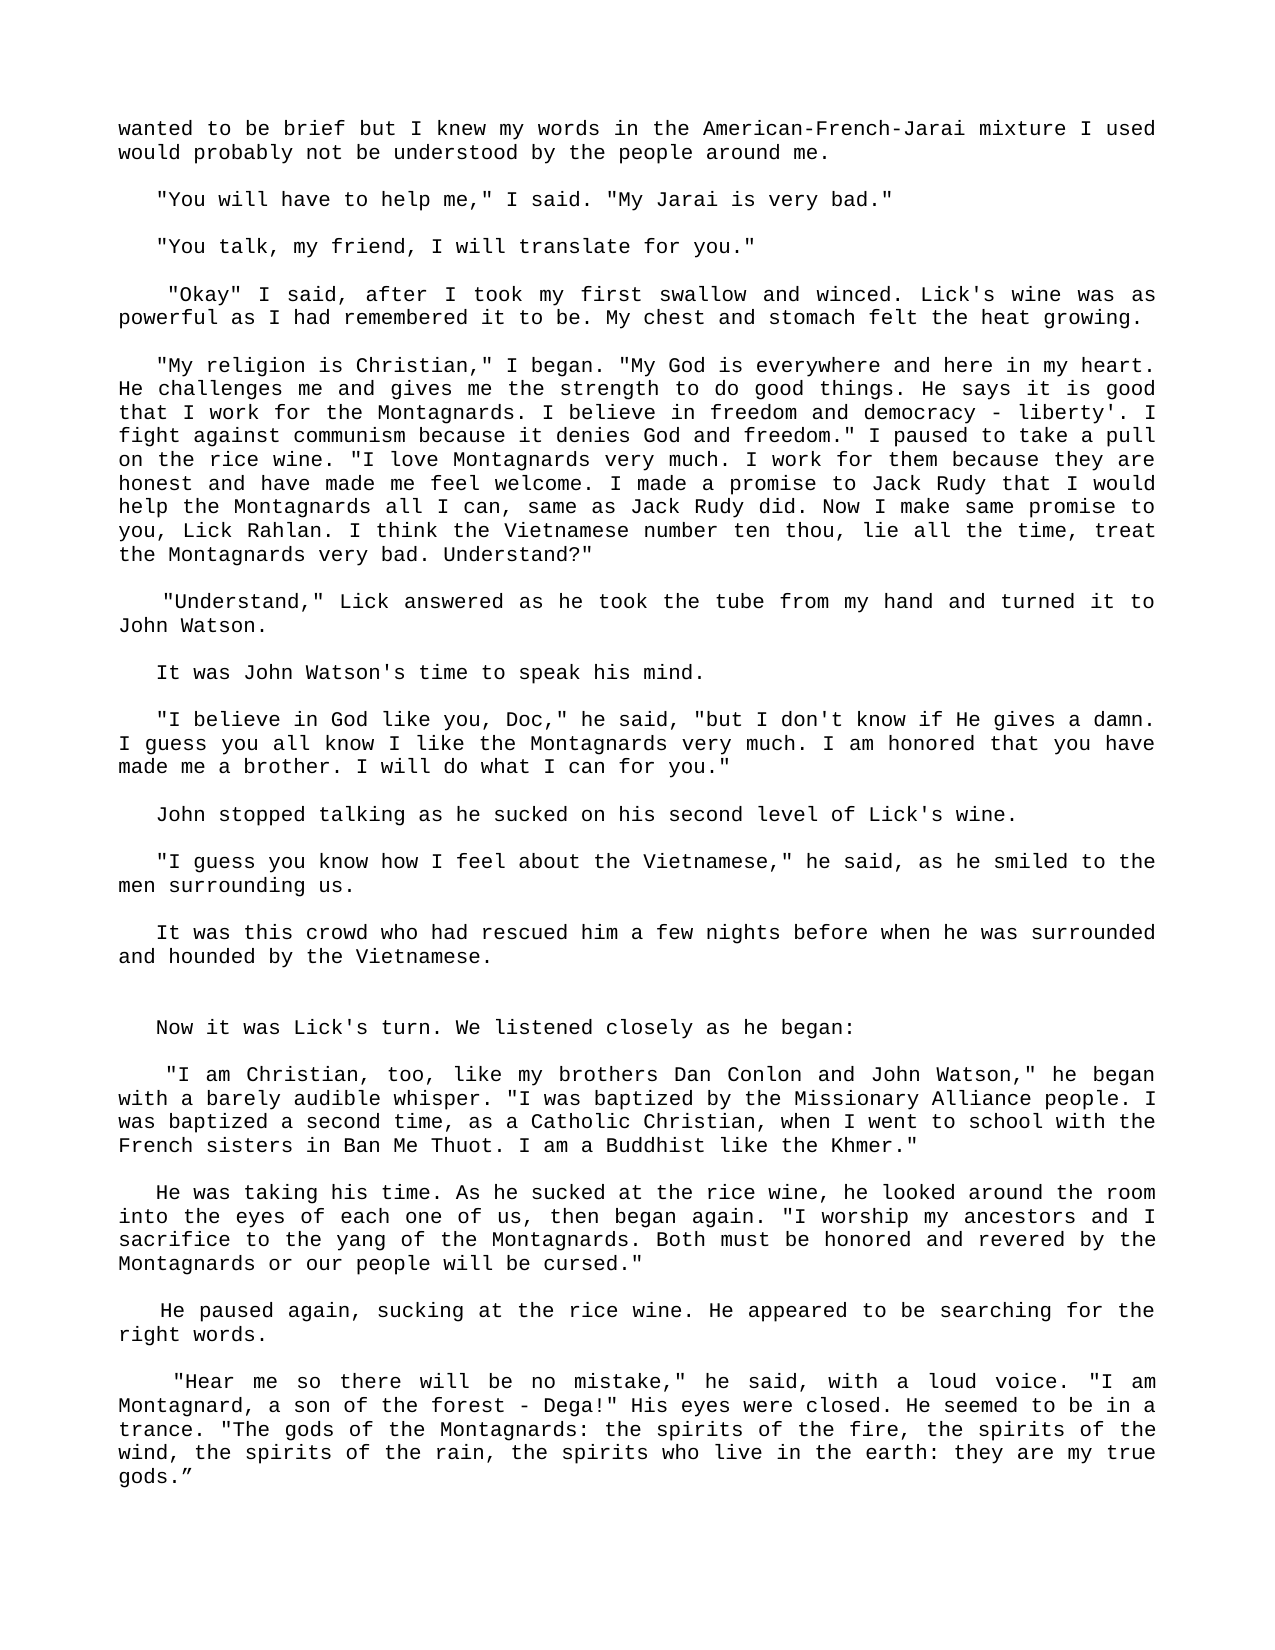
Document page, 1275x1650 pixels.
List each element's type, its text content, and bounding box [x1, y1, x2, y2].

text "You talk, my friend, I will translate for you." [118, 236, 1157, 260]
text It was this crowd who had rescued him a few nights before when he was surrounded and hounded by the Vietnamese. [118, 922, 1157, 969]
text wanted to be brief but I knew my words in the American-French-Jarai mixture I used would probably not be understood by the people around me. [118, 118, 1157, 165]
text John stopped talking as he sucked on his second level of Lick's wine. [118, 804, 1157, 827]
text "You will have to help me," I said. "My Jarai is very bad." [118, 189, 1157, 213]
text "I believe in God like you, Doc," he said, "but I don't know if He gives a damn. I guess you all know I like the Montagnards very much. I am honored that you have made me a brother. I will do what I can for you." [118, 709, 1157, 780]
text It was John Watson's time to speak his mind. [118, 662, 1157, 686]
text "My religion is Christian," I began. "My God is everywhere and here in my heart. He challenges me and gives me the strength to do good things. He says it is good that I work for the Montagnards. I believe in freedom and democracy - liberty'. I fight against communism because it denies God and freedom." I paused to take a pull on the rice wine. "I love Montagnards very much. I work for them because they are honest and have made me feel welcome. I made a promise to Jack Rudy that I would help the Montagnards all I can, same as Jack Rudy did. Now I make same promise to you, Lick Rahlan. I think the Vietnamese number ten thou, lie all the time, treat the Montagnards very bad. Understand?" [118, 354, 1157, 567]
text "Hear me so there will be no mistake," he said, with a loud voice. "I am Montagnard, a son of the forest - Dega!" His eyes were closed. He seemed to be in a trance. "The gods of the Montagnards: the spirits of the fire, the spirits of the wind, the spirits of the rain, the spirits who live in the earth: they are my true gods.” [118, 1371, 1157, 1489]
text "I am Christian, too, like my brothers Dan Conlon and John Watson," he began with a barely audible whisper. "I was baptized by the Missionary Alliance people. I was baptized a second time, as a Catholic Christian, when I went to school with the French sisters in Ban Me Thuot. I am a Buddhist like the Khmer." [118, 1064, 1157, 1158]
text Now it was Lick's turn. We listened closely as he began: [118, 1017, 1157, 1040]
text "I guess you know how I feel about the Vietnamese," he said, as he smiled to the men surrounding us. [118, 851, 1157, 898]
text "Understand," Lick answered as he took the tube from my hand and turned it to John Watson. [118, 591, 1157, 638]
text He paused again, sucking at the rice wine. He appeared to be searching for the right words. [118, 1300, 1157, 1348]
text He was taking his time. As he sucked at the rice wine, he looked around the room into the eyes of each one of us, then began again. "I worship my ancestors and I sacrifice to the yang of the Montagnards. Both must be honored and revered by the Montagnards or our people will be cursed." [118, 1182, 1157, 1277]
text "Okay" I said, after I took my first swallow and winced. Lick's wine was as powerful as I had remembered it to be. My chest and stomach felt the heat growing. [118, 284, 1157, 331]
